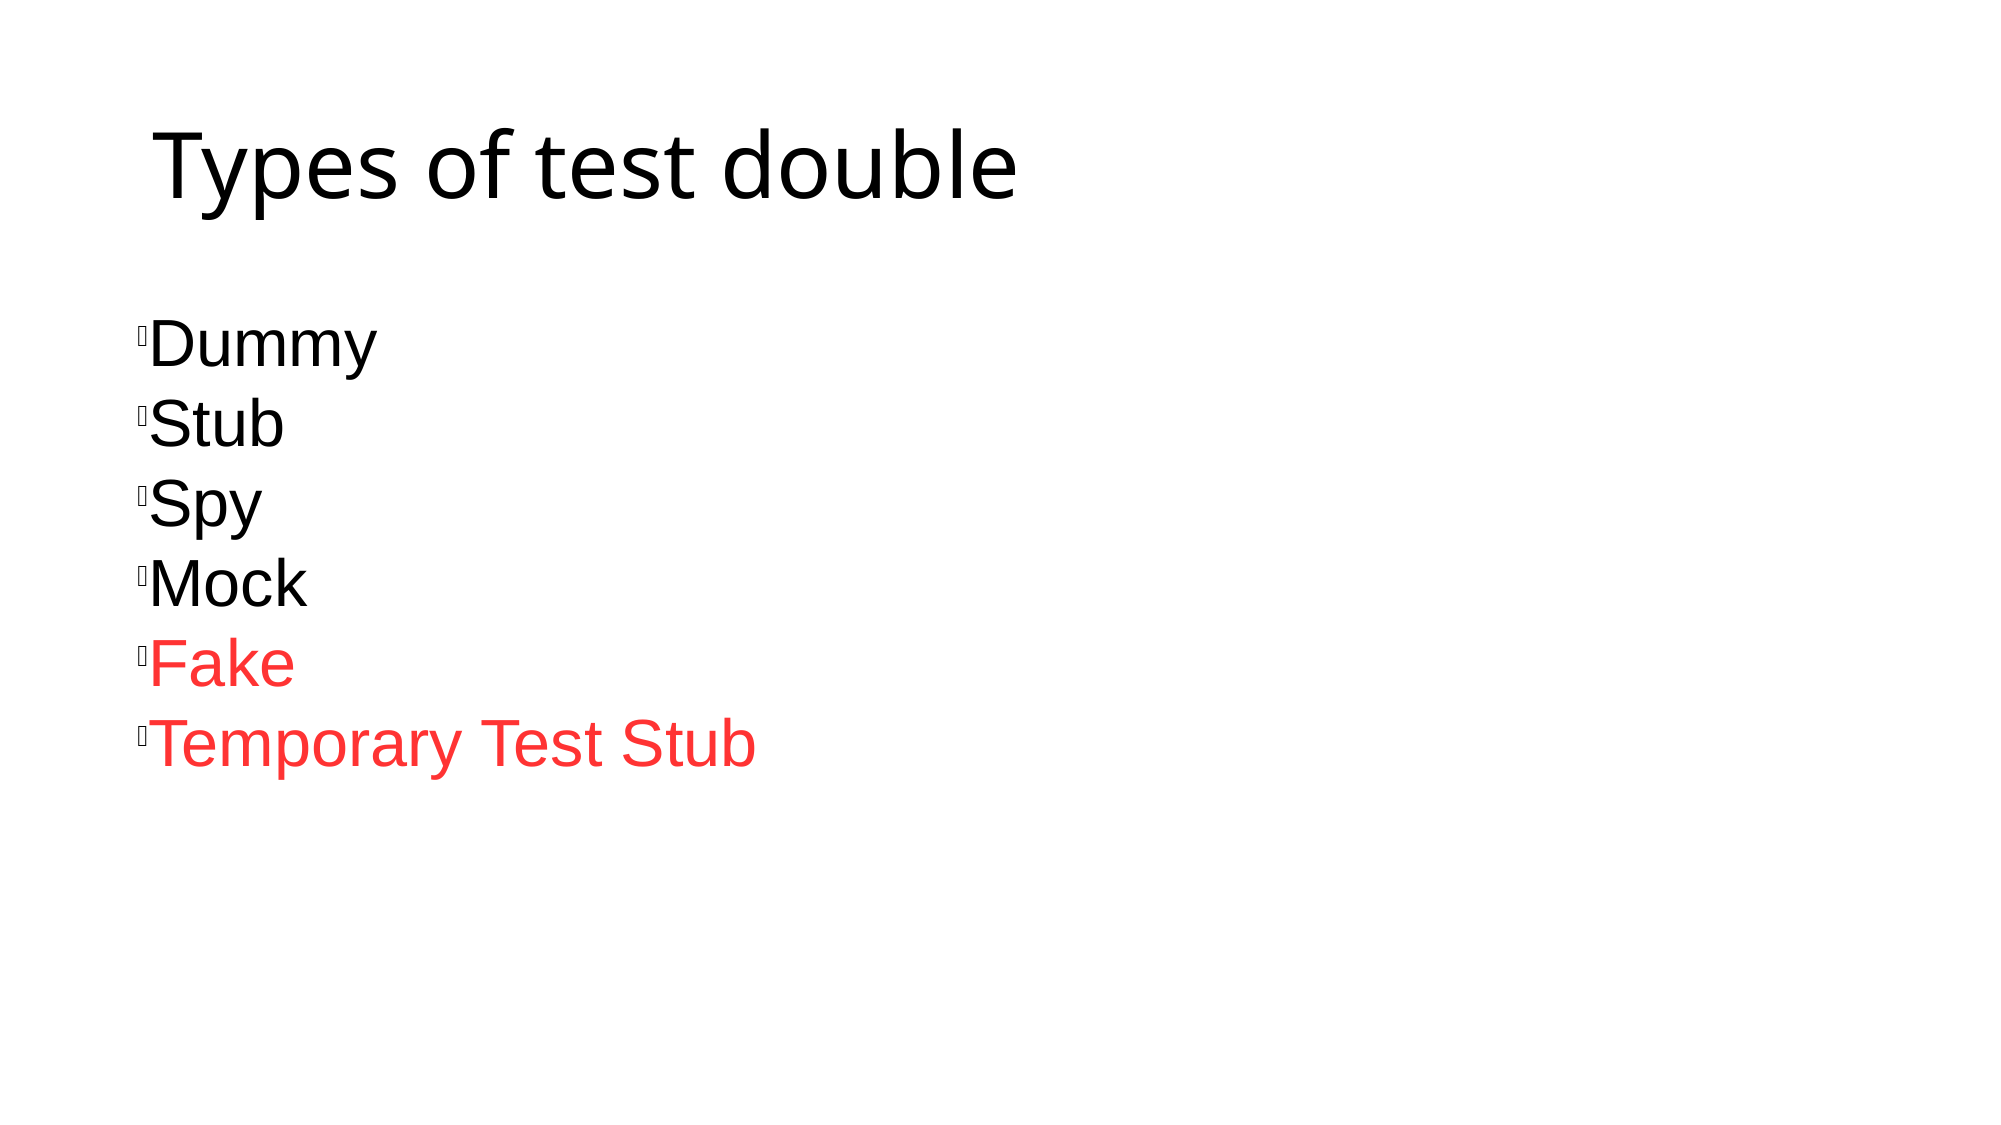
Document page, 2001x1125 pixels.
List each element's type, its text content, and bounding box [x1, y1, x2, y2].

text_box Types of test double [137, 59, 1863, 278]
text_box Dummy Stub Spy Mock Fake Temporary Test Stub [137, 299, 1863, 858]
